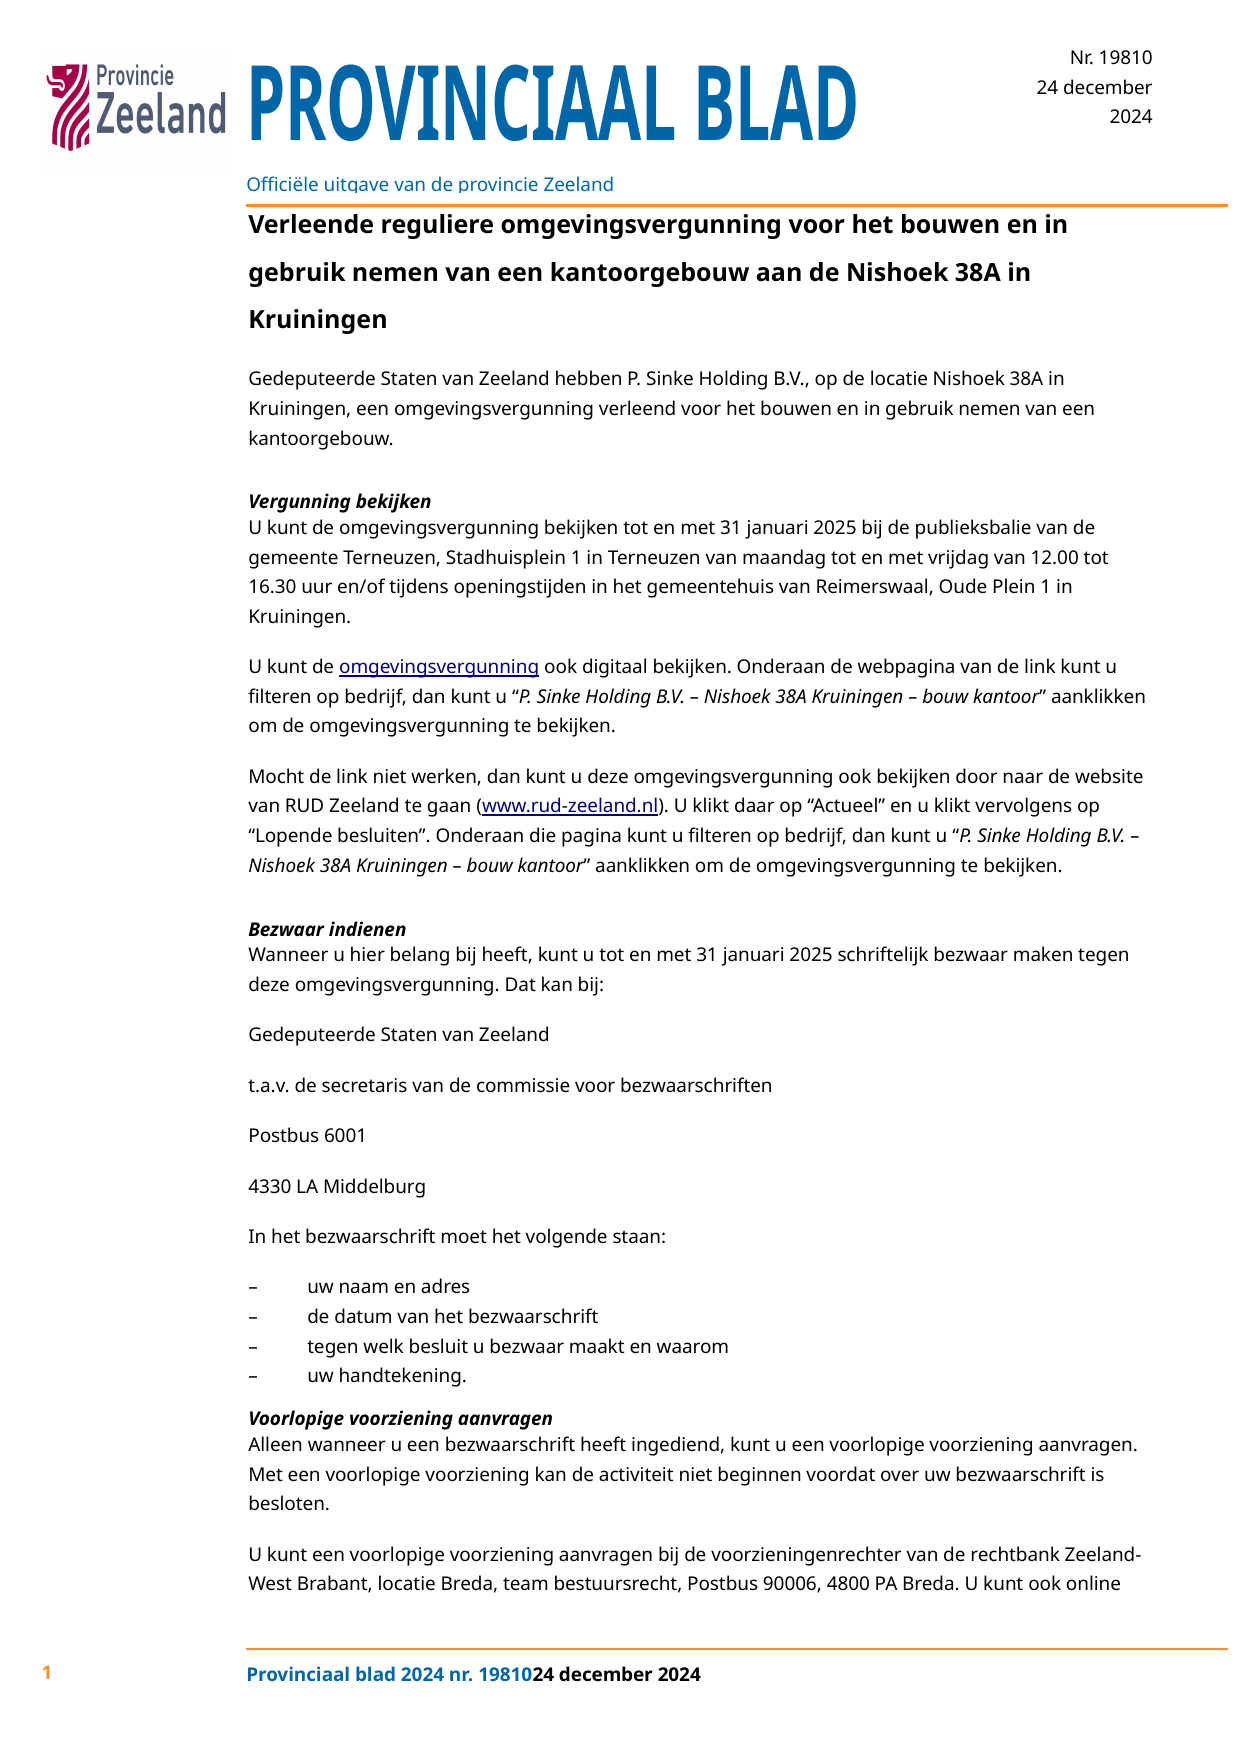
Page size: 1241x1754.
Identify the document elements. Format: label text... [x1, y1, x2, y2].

text 4330 LA Middelburg [248, 1173, 1152, 1198]
text Gedeputeerde Staten van Zeeland hebben P. Sinke Holding B.V., op de locatie Nishoek 38A in Kruiningen, een omgevingsvergunning verleend voor het bouwen en in gebruik nemen van een kantoorgebouw. [248, 366, 1152, 450]
list tegen welk besluit u bezwaar maakt en waarom [248, 1333, 1152, 1358]
text U kunt de omgevingsvergunning bekijken tot en met 31 januari 2025 bij de publieksbalie van de gemeente Terneuzen, Stadhuisplein 1 in Terneuzen van maandag tot en met vrijdag van 12.00 tot 16.30 uur en/of tijdens openingstijden in het gemeentehuis van Reimerswaal, Oude Plein 1 in Kruiningen. [248, 514, 1152, 629]
text Voorlopige voorziening aanvragen [248, 1406, 1152, 1431]
list uw naam en adres [248, 1274, 1152, 1299]
text U kunt een voorlopige voorziening aanvragen bij de voorzieningenrechter van de rechtbank Zeeland-West Brabant, locatie Breda, team bestuursrecht, Postbus 90006, 4800 PA Breda. U kunt ook online [248, 1541, 1152, 1596]
text Vergunning bekijken [248, 489, 1152, 514]
text t.a.v. de secretaris van de commissie voor bezwaarschriften [248, 1072, 1152, 1098]
picture [41, 47, 231, 172]
text Wanneer u hier belang bij heeft, kunt u tot en met 31 januari 2025 schriftelijk bezwaar maken tegen deze omgevingsvergunning. Dat kan bij: [248, 942, 1152, 997]
text Verleende reguliere omgevingsvergunning voor het bouwen en in gebruik nemen van een kantoorgebouw aan de Nishoek 38A in Kruiningen [248, 207, 1152, 336]
text Alleen wanneer u een bezwaarschrift heeft ingediend, kunt u een voorlopige voorziening aanvragen. Met een voorlopige voorziening kan de activiteit niet beginnen voordat over uw bezwaarschrift is besloten. [248, 1431, 1152, 1516]
text Gedeputeerde Staten van Zeeland [248, 1022, 1152, 1047]
text U kunt de omgevingsvergunning ook digitaal bekijken. Onderaan de webpagina van de link kunt u filteren op bedrijf, dan kunt u “P. Sinke Holding B.V. – Nishoek 38A Kruiningen – bouw kantoor” aanklikken om de omgevingsvergunning te bekijken. [248, 653, 1152, 738]
text Postbus 6001 [248, 1122, 1152, 1148]
text Bezwaar indienen [248, 916, 1152, 942]
list de datum van het bezwaarschrift [248, 1303, 1152, 1329]
text Mocht de link niet werken, dan kunt u deze omgevingsvergunning ook bekijken door naar de website van RUD Zeeland te gaan (www.rud-zeeland.nl). U klikt daar op “Actueel” en u klikt vervolgens op “Lopende besluiten”. Onderaan die pagina kunt u filteren op bedrijf, dan kunt u “P. Sinke Holding B.V. – Nishoek 38A Kruiningen – bouw kantoor” aanklikken om de omgevingsvergunning te bekijken. [248, 763, 1152, 878]
text In het bezwaarschrift moet het volgende staan: [248, 1223, 1152, 1249]
list uw handtekening. [248, 1362, 1152, 1388]
